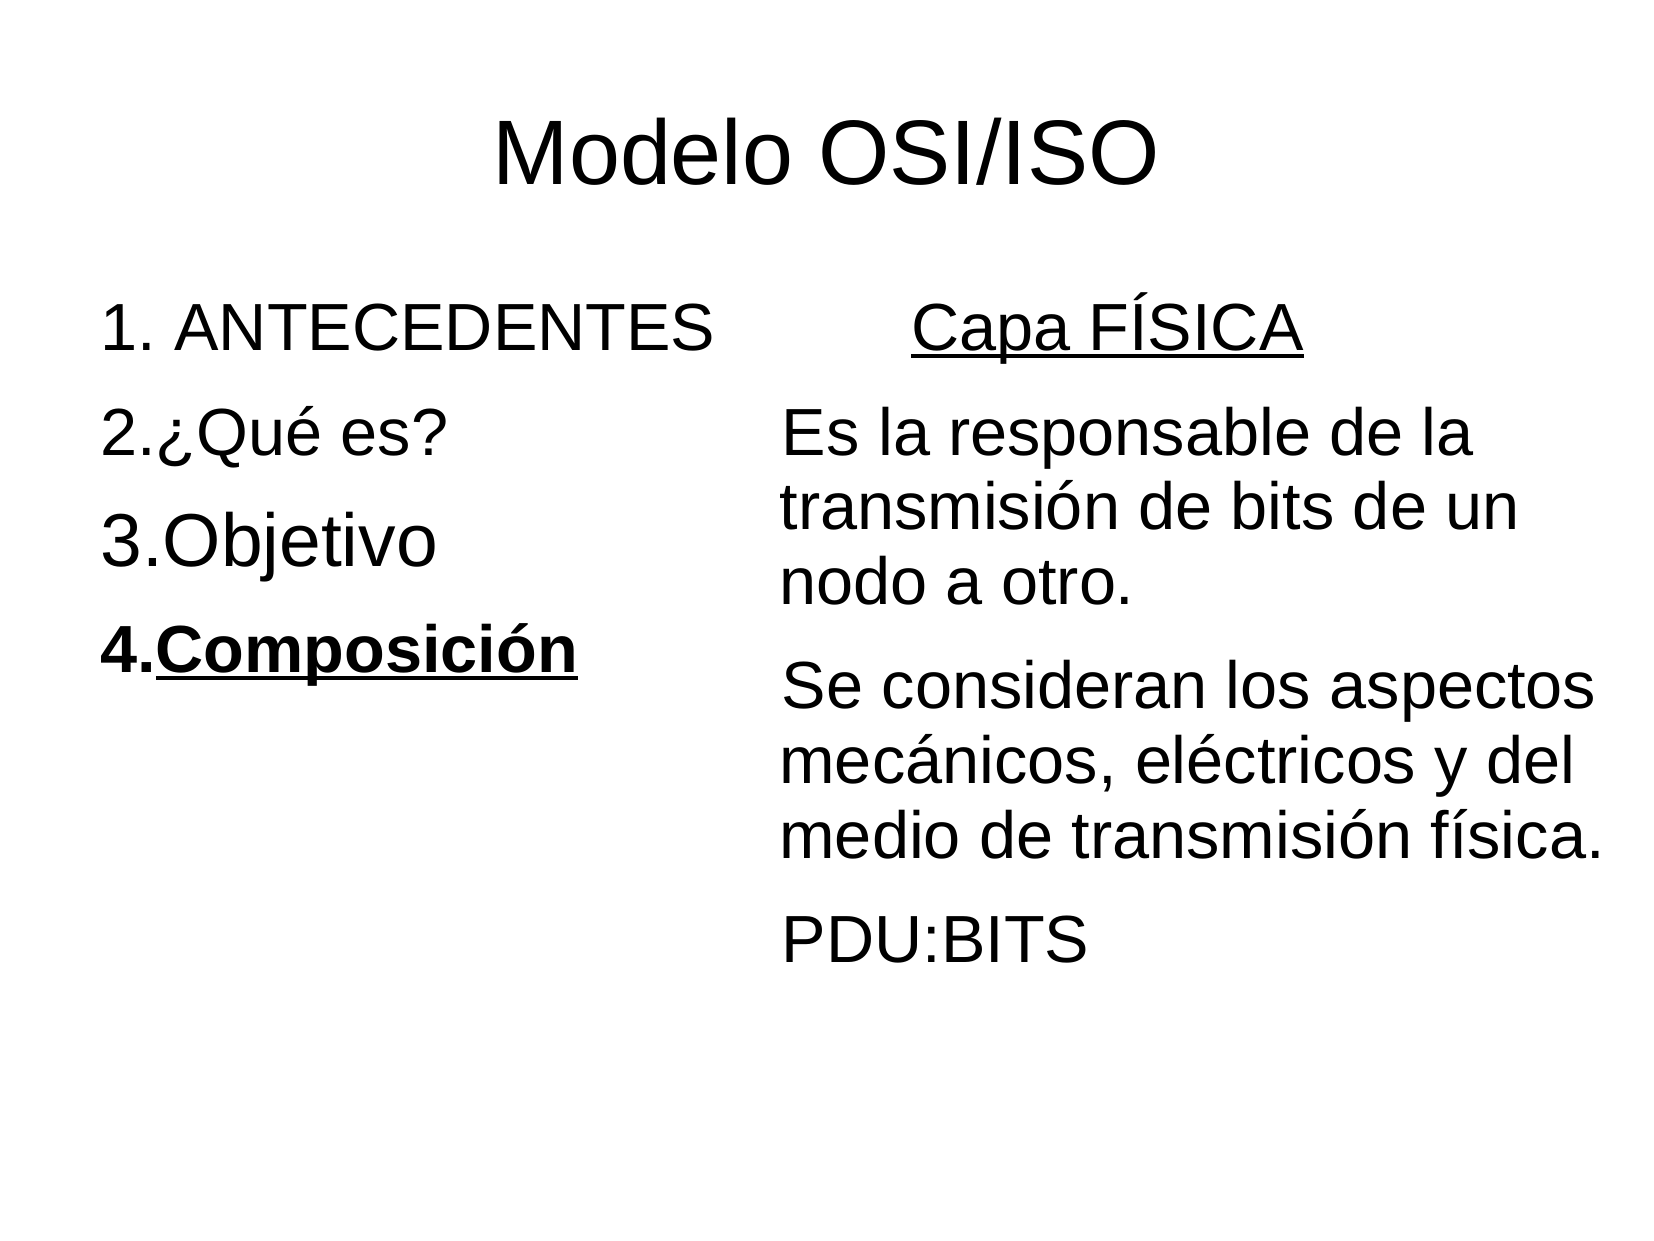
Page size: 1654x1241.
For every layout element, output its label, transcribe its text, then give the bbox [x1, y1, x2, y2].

list ANTECEDENTES ¿Qué es? Objetivo Composición [82, 290, 708, 1109]
list Capa FÍSICA Es la responsable de la transmisión de bits de un nodo a otro. Se consideran los aspectos mecánicos, eléctricos y del medio de transmisión física. PDU:BITS [708, 290, 1630, 1241]
title Modelo OSI/ISO [82, 49, 1571, 257]
